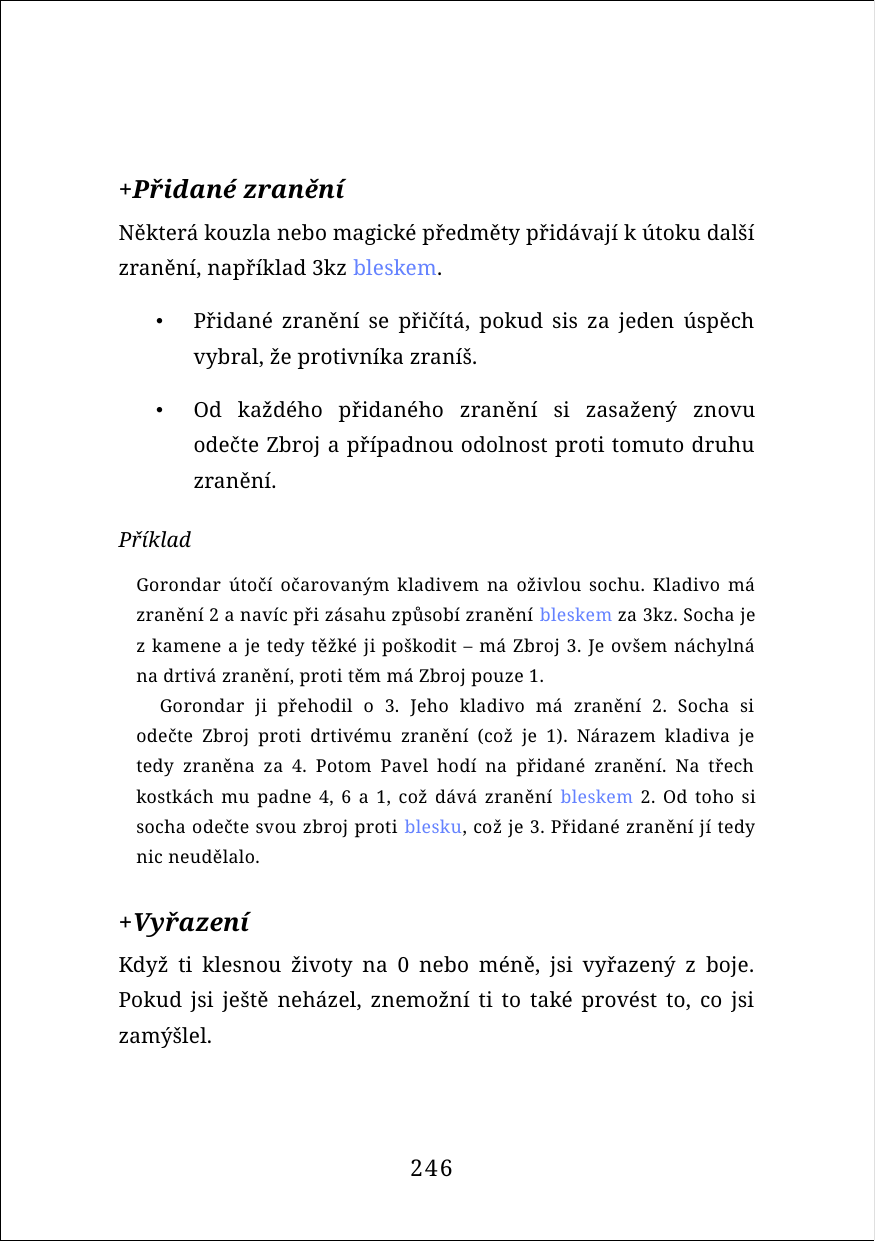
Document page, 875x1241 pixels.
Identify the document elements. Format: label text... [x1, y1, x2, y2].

text Některá kouzla nebo magické předměty přidávají k útoku další zranění, například 3kz bleskem. [118, 218, 756, 282]
text Gorondar útočí očarovaným kladivem na oživlou sochu. Kladivo má zranění 2 a navíc při zásahu způsobí zranění bleskem za 3kz. Socha je z kamene a je tedy těžké ji poškodit – má Zbroj 3. Je ovšem náchylná na drtivá zranění, proti těm má Zbroj pouze 1. Gorondar ji přehodil o 3. Jeho kladivo má zranění 2. Socha si odečte Zbroj proti drtivému zranění (což je 1). Nárazem kladiva je tedy zraněna za 4. Potom Pavel hodí na přidané zranění. Na třech kostkách mu padne 4, 6 a 1, což dává zranění bleskem 2. Od toho si socha odečte svou zbroj proti blesku, což je 3. Přidané zranění jí tedy nic neudělalo. [136, 573, 756, 869]
text Příklad [118, 525, 756, 554]
subtitle +Vyřazení [118, 904, 756, 938]
subtitle +Přidané zranění [118, 172, 756, 206]
list Přidané zranění se přičítá, pokud sis za jeden úspěch vybral, že protivníka zraníš. [156, 306, 756, 370]
text Když ti klesnou životy na 0 nebo méně, jsi vyřazený z boje. Pokud jsi ještě neházel, znemožní ti to také provést to, co jsi zamýšlel. [118, 950, 756, 1049]
list Od každého přidaného zranění si zasažený znovu odečte Zbroj a případnou odolnost proti tomuto druhu zranění. [156, 395, 756, 494]
